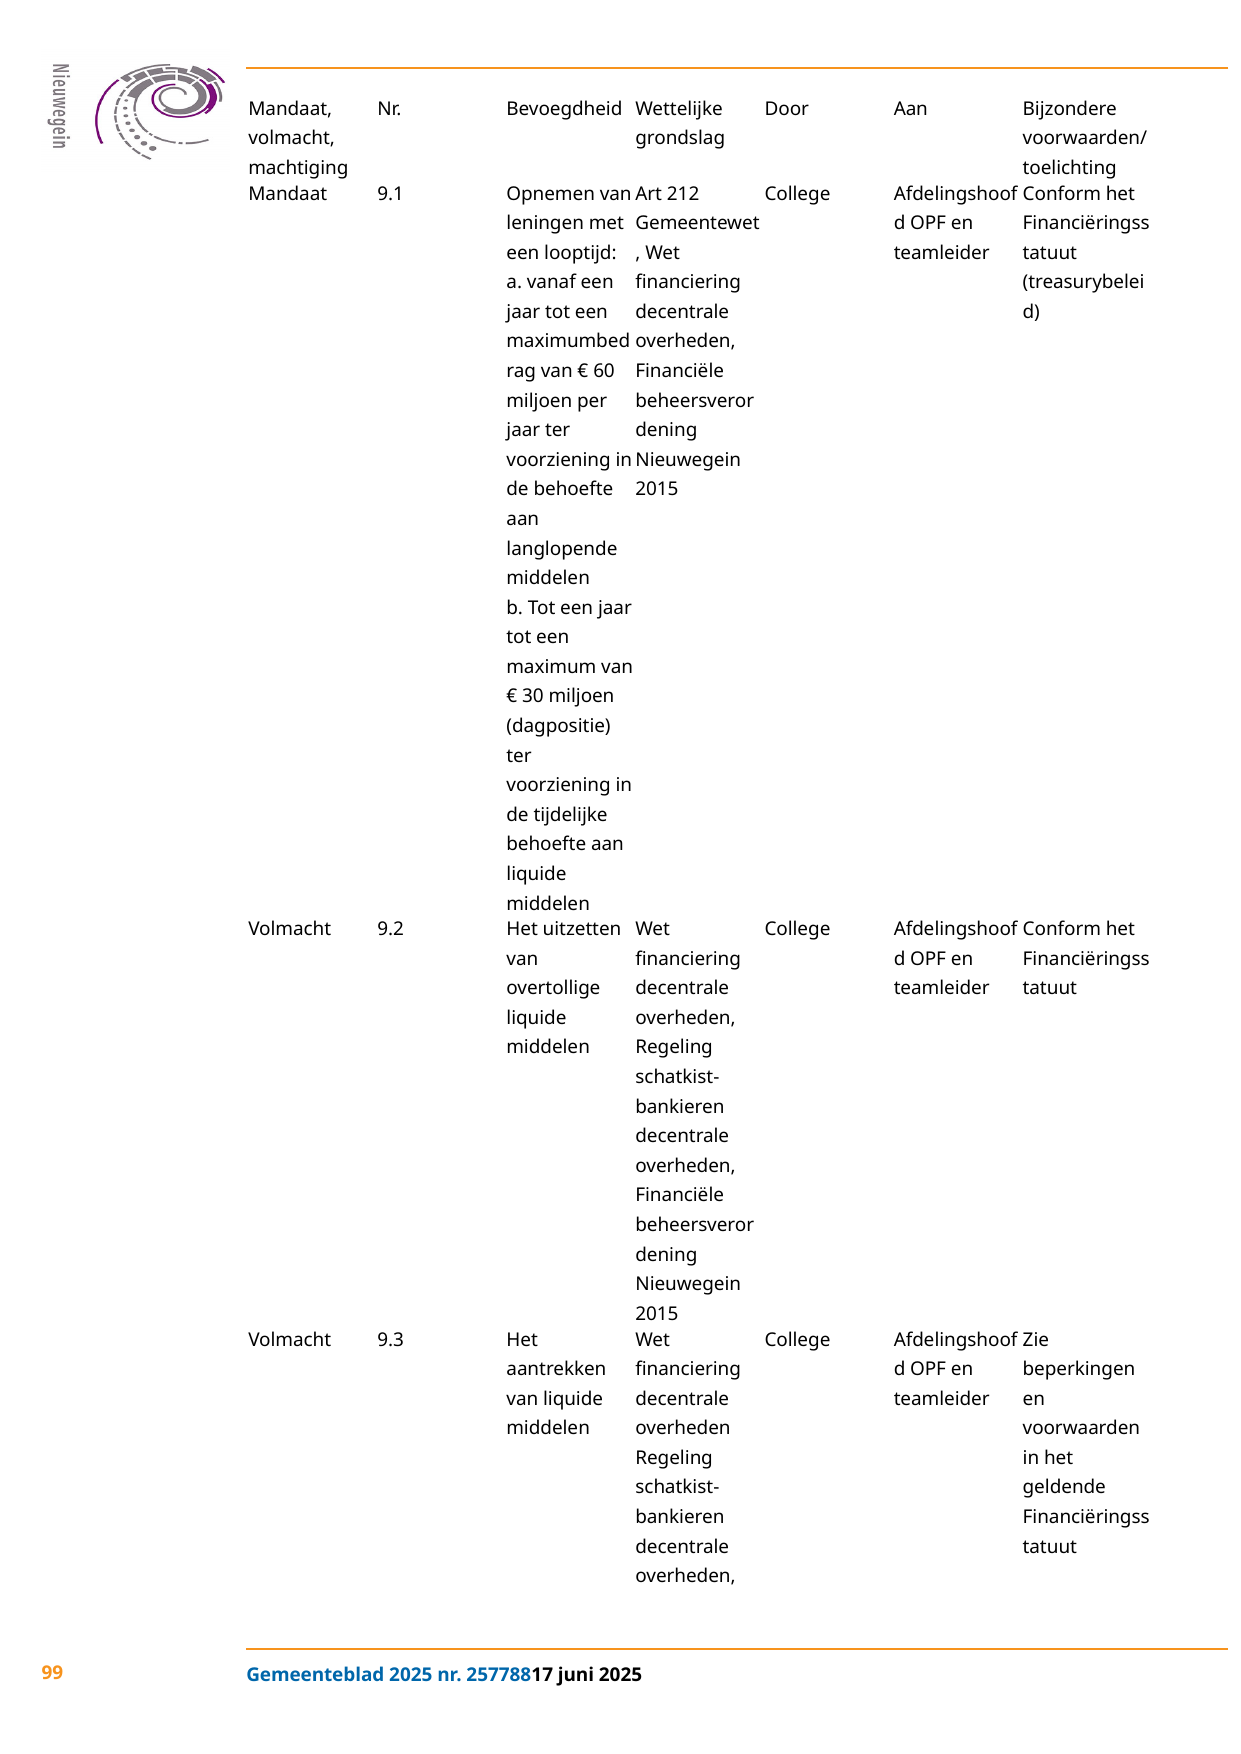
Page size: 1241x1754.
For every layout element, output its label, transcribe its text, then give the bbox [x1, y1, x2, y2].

table_cell College [764, 915, 893, 1326]
table_header Nr. [377, 95, 506, 180]
table_header Bijzondere voorwaarden/toelichting [1023, 95, 1152, 180]
table_cell 9.3 [377, 1326, 506, 1588]
table_cell Wet financiering decentrale overheden, Regeling schatkist-bankieren decentrale overheden, Financiële beheersverordening Nieuwegein 2015 [635, 915, 764, 1326]
table_cell Art 212 Gemeentewet, Wet financiering decentrale overheden, Financiële beheersverordening Nieuwegein 2015 [635, 180, 764, 915]
table_cell Conform het Financiëringsstatuut [1023, 915, 1152, 1326]
table_header Aan [894, 95, 1022, 180]
table_header Mandaat, volmacht, machtiging [248, 95, 377, 180]
table_cell College [764, 1326, 893, 1588]
table_cell Het uitzetten van overtollige liquide middelen [506, 915, 635, 1326]
table_cell Afdelingshoofd OPF en teamleider [894, 915, 1022, 1326]
table_cell College [764, 180, 893, 915]
table_cell Afdelingshoofd OPF en teamleider [894, 1326, 1022, 1588]
picture [41, 47, 231, 172]
table_cell Wet financiering decentrale overheden Regeling schatkist-bankieren decentrale overheden, [635, 1326, 764, 1588]
table_cell Mandaat [248, 180, 377, 915]
table_header Door [764, 95, 893, 180]
table_cell Afdelingshoofd OPF en teamleider [894, 180, 1022, 915]
table_cell 9.2 [377, 915, 506, 1326]
table_cell Opnemen van leningen met een looptijd: a. vanaf een jaar tot een maximumbedrag van € 60 miljoen per jaar ter voorziening in de behoefte aan langlopende middelen b. Tot een jaar tot een maximum van € 30 miljoen (dagpositie) ter voorziening in de tijdelijke behoefte aan liquide middelen [506, 180, 635, 915]
table_cell Zie beperkingen en voorwaarden in het geldende Financiëringsstatuut [1023, 1326, 1152, 1588]
table_header Wettelijke grondslag [635, 95, 764, 180]
table_cell Volmacht [248, 1326, 377, 1588]
table_cell Conform het Financiëringsstatuut (treasurybeleid) [1023, 180, 1152, 915]
table_cell Volmacht [248, 915, 377, 1326]
table_cell 9.1 [377, 180, 506, 915]
table_header Bevoegdheid [506, 95, 635, 180]
table_cell Het aantrekken van liquide middelen [506, 1326, 635, 1588]
